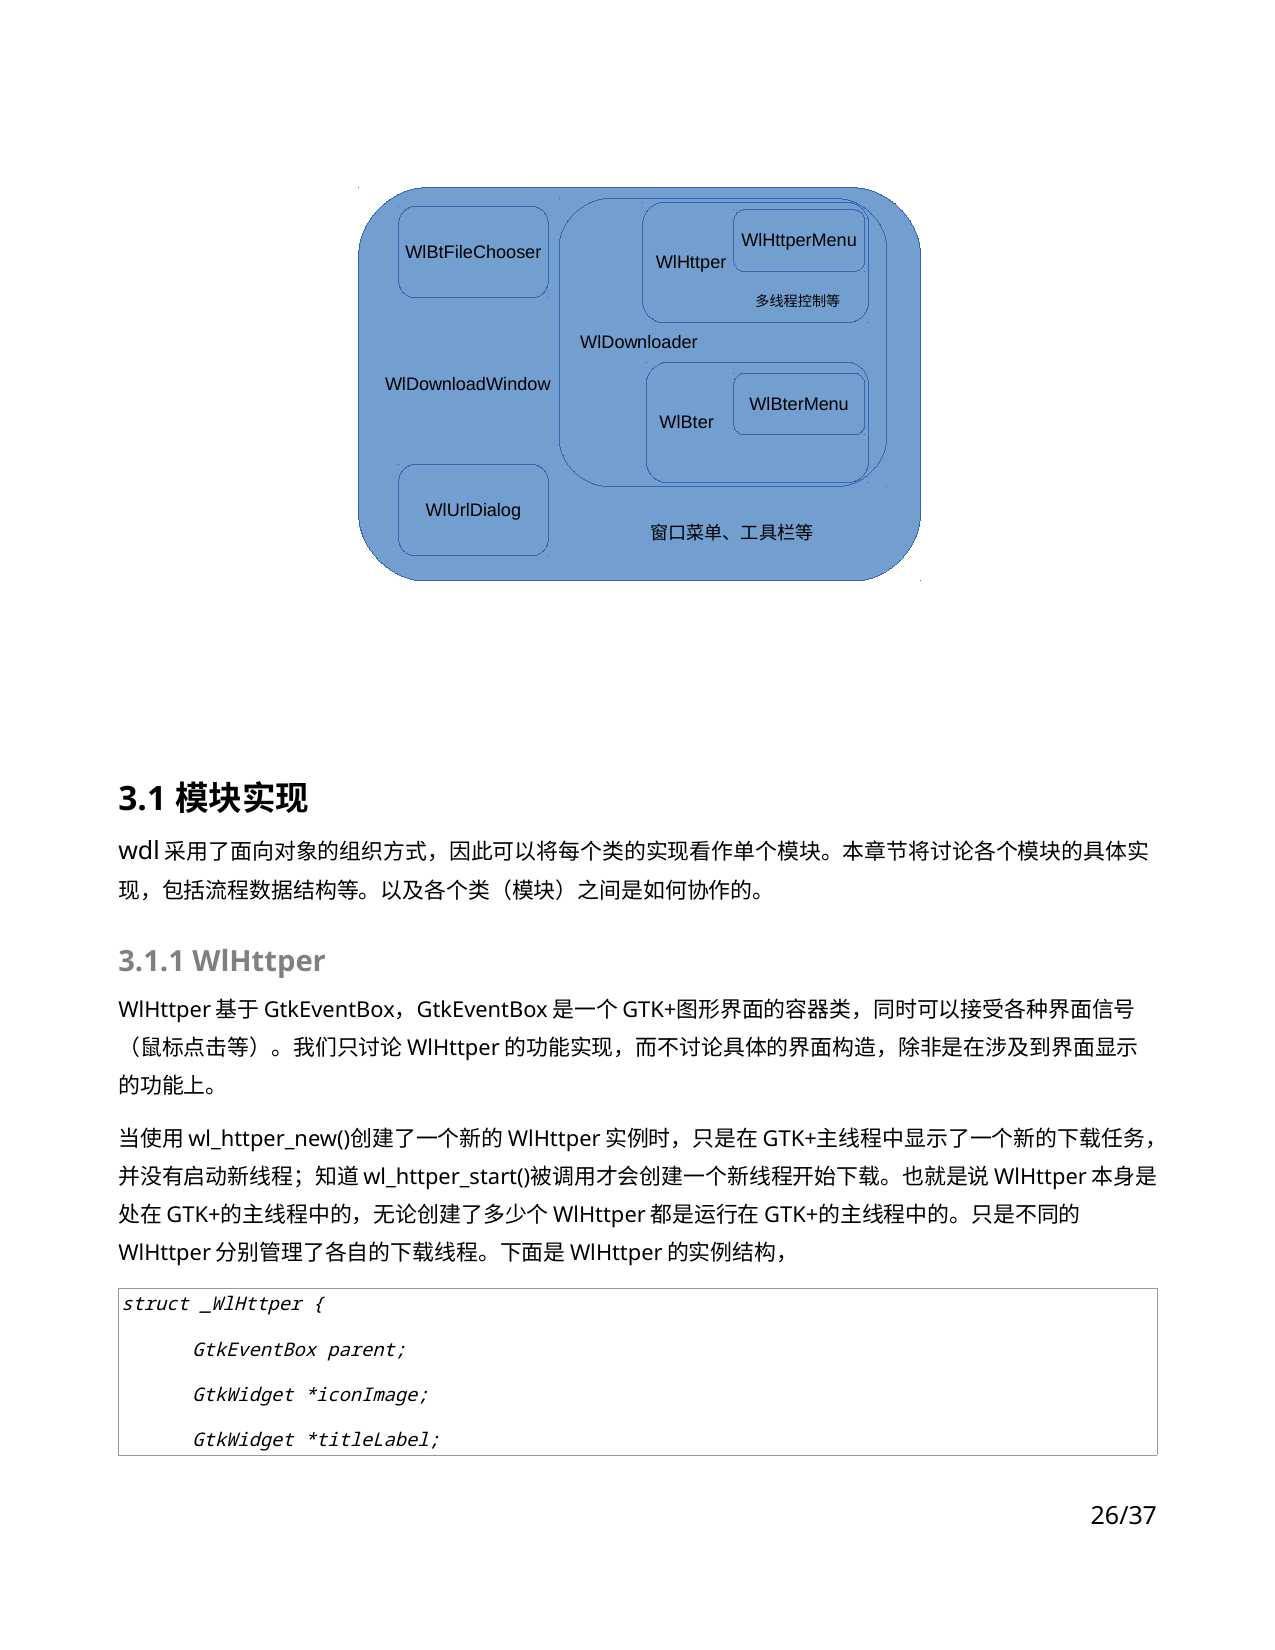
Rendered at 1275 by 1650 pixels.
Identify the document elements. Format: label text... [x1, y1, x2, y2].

subtitle 3.1 模块实现 [118, 771, 1157, 820]
text struct _WlHttper { [119, 1289, 1157, 1316]
text wdl采用了面向对象的组织方式，因此可以将每个类的实现看作单个模块。本章节将讨论各个模块的具体实现，包括流程数据结构等。以及各个类（模块）之间是如何协作的。 [118, 833, 1157, 905]
text GtkWidget *titleLabel; [119, 1423, 1157, 1455]
text 当使用wl_httper_new()创建了一个新的WlHttper实例时，只是在GTK+主线程中显示了一个新的下载任务，并没有启动新线程；知道wl_httper_start()被调用才会创建一个新线程开始下载。也就是说WlHttper本身是处在GTK+的主线程中的，无论创建了多少个WlHttper都是运行在GTK+的主线程中的。只是不同的WlHttper分别管理了各自的下载线程。下面是WlHttper的实例结构， [118, 1121, 1157, 1267]
text WlHttper基于GtkEventBox，GtkEventBox是一个GTK+图形界面的容器类，同时可以接受各种界面信号（鼠标点击等）。我们只讨论WlHttper的功能实现，而不讨论具体的界面构造，除非是在涉及到界面显示的功能上。 [118, 992, 1157, 1100]
subtitle 3.1.1 WlHttper [118, 940, 1157, 980]
text GtkWidget *iconImage; [119, 1378, 1157, 1407]
text GtkEventBox parent; [119, 1333, 1157, 1361]
